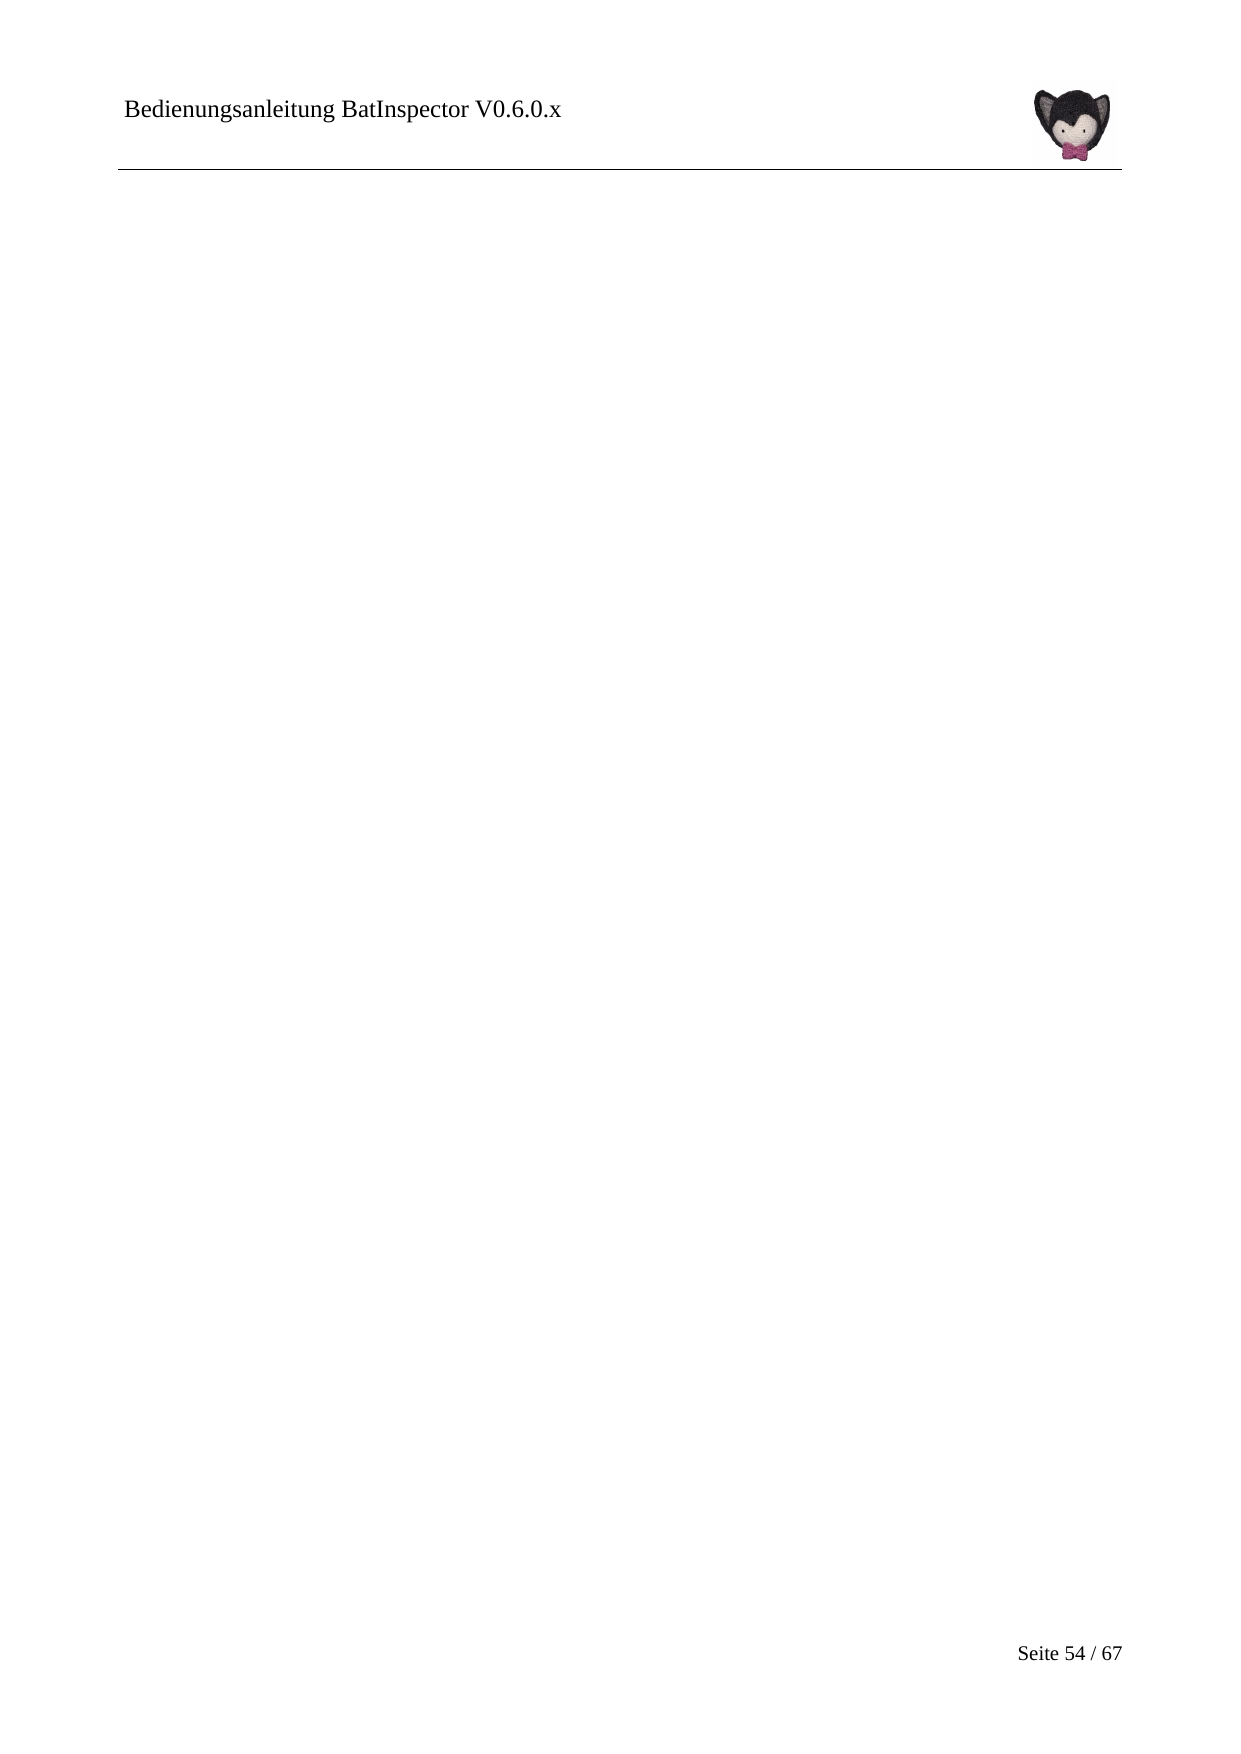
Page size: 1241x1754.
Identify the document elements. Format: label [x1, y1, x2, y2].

picture [1030, 80, 1119, 169]
